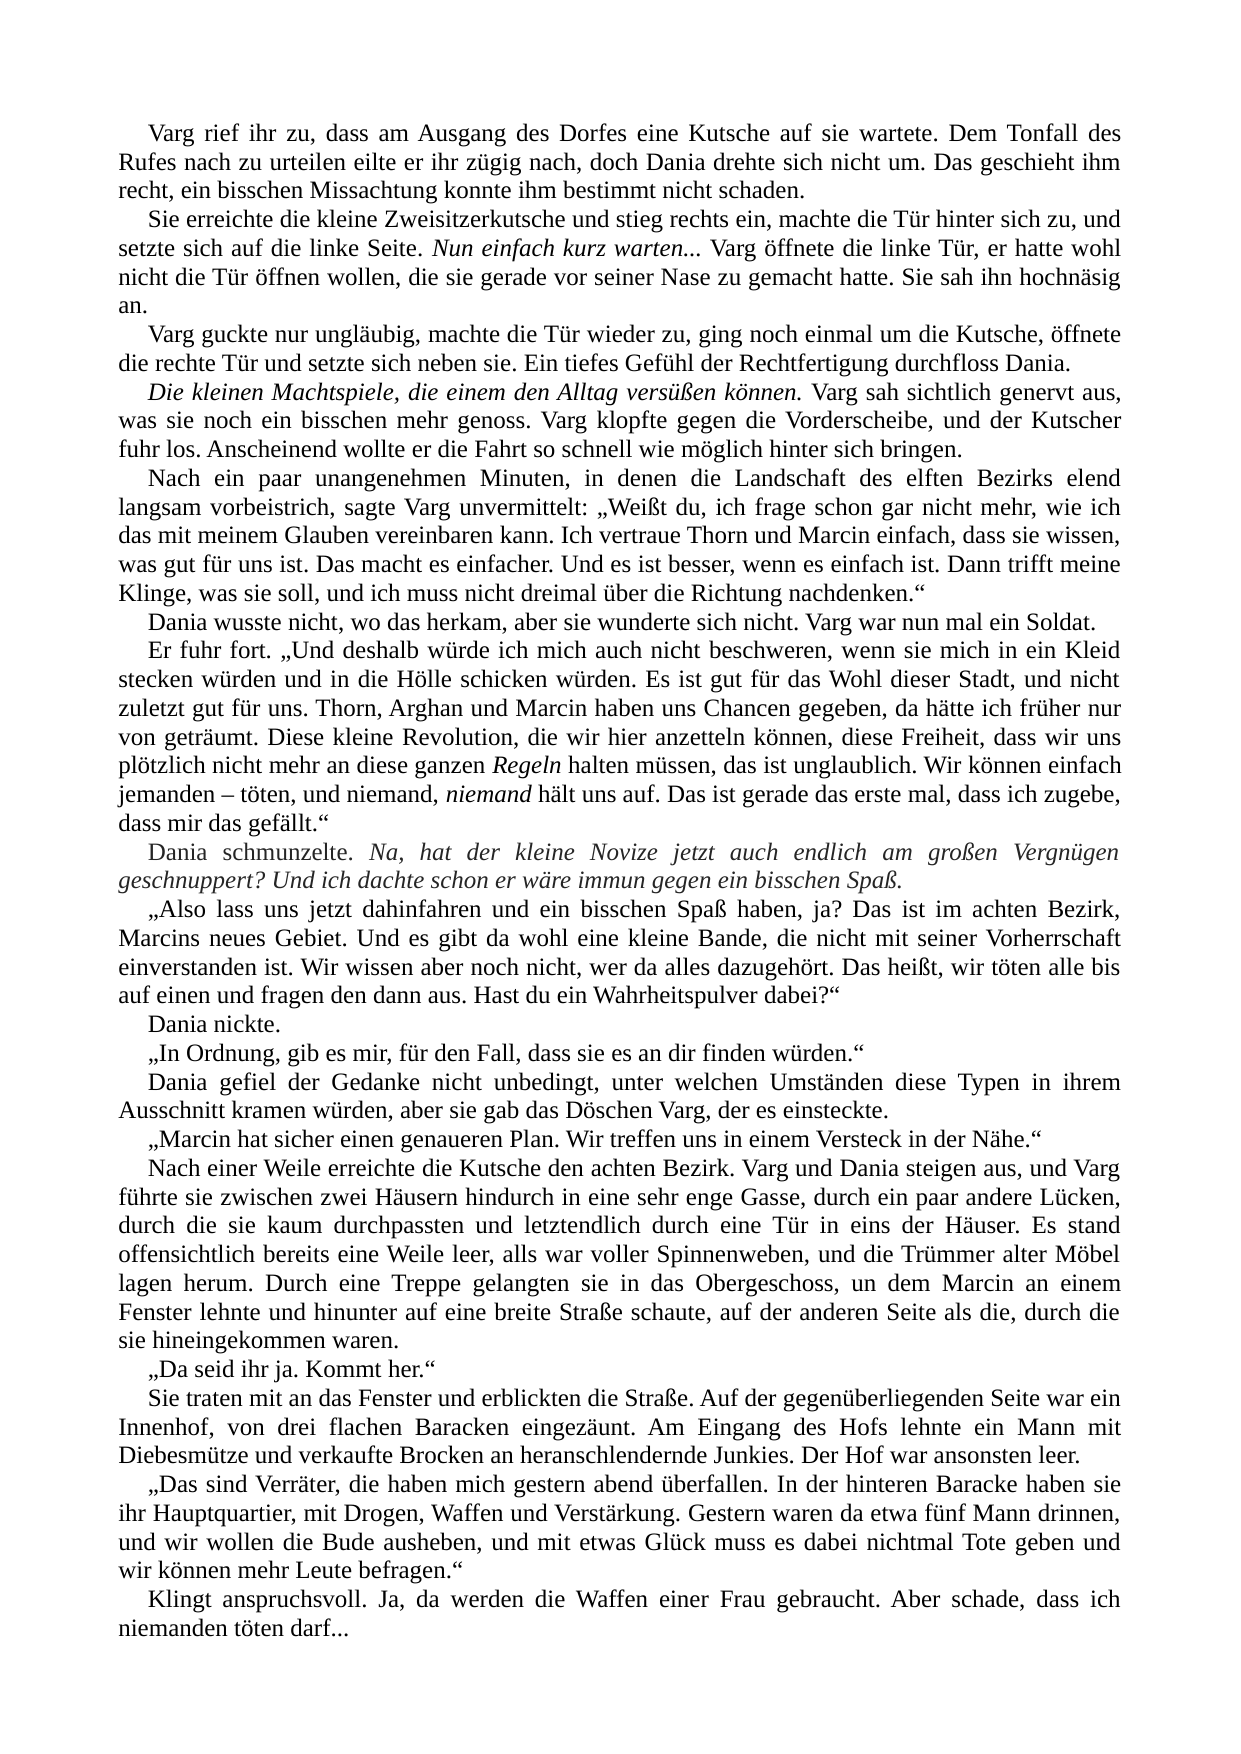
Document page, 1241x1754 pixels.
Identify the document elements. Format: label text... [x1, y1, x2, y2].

text Er fuhr fort. „Und deshalb würde ich mich auch nicht beschweren, wenn sie mich in ein Kleid stecken würden und in die Hölle schicken würden. Es ist gut für das Wohl dieser Stadt, und nicht zuletzt gut für uns. Thorn, Arghan und Marcin haben uns Chancen gegeben, da hätte ich früher nur von geträumt. Diese kleine Revolution, die wir hier anzetteln können, diese Freiheit, dass wir uns plötzlich nicht mehr an diese ganzen Regeln halten müssen, das ist unglaublich. Wir können einfach jemanden – töten, und niemand, niemand hält uns auf. Das ist gerade das erste mal, dass ich zugebe, dass mir das gefällt.“ [118, 636, 1122, 837]
text Nach ein paar unangenehmen Minuten, in denen die Landschaft des elften Bezirks elend langsam vorbeistrich, sagte Varg unvermittelt: „Weißt du, ich frage schon gar nicht mehr, wie ich das mit meinem Glauben vereinbaren kann. Ich vertraue Thorn und Marcin einfach, dass sie wissen, was gut für uns ist. Das macht es einfacher. Und es ist besser, wenn es einfach ist. Dann trifft meine Klinge, was sie soll, und ich muss nicht dreimal über die Richtung nachdenken.“ [118, 463, 1122, 607]
text Sie traten mit an das Fenster und erblickten die Straße. Auf der gegenüberliegenden Seite war ein Innenhof, von drei flachen Baracken eingezäunt. Am Eingang des Hofs lehnte ein Mann mit Diebesmütze und verkaufte Brocken an heranschlendernde Junkies. Der Hof war ansonsten leer. [118, 1383, 1122, 1469]
text „Marcin hat sicher einen genaueren Plan. Wir treffen uns in einem Versteck in der Nähe.“ [118, 1124, 1122, 1153]
text Nach einer Weile erreichte die Kutsche den achten Bezirk. Varg und Dania steigen aus, und Varg führte sie zwischen zwei Häusern hindurch in eine sehr enge Gasse, durch ein paar andere Lücken, durch die sie kaum durchpassten und letztendlich durch eine Tür in eins der Häuser. Es stand offensichtlich bereits eine Weile leer, alls war voller Spinnenweben, und die Trümmer alter Möbel lagen herum. Durch eine Treppe gelangten sie in das Obergeschoss, un dem Marcin an einem Fenster lehnte und hinunter auf eine breite Straße schaute, auf der anderen Seite als die, durch die sie hineingekommen waren. [118, 1153, 1122, 1354]
text Klingt anspruchsvoll. Ja, da werden die Waffen einer Frau gebraucht. Aber schade, dass ich niemanden töten darf... [118, 1584, 1122, 1642]
text Dania gefiel der Gedanke nicht unbedingt, unter welchen Umständen diese Typen in ihrem Ausschnitt kramen würden, aber sie gab das Döschen Varg, der es einsteckte. [118, 1067, 1122, 1124]
text „Also lass uns jetzt dahinfahren und ein bisschen Spaß haben, ja? Das ist im achten Bezirk, Marcins neues Gebiet. Und es gibt da wohl eine kleine Bande, die nicht mit seiner Vorherrschaft einverstanden ist. Wir wissen aber noch nicht, wer da alles dazugehört. Das heißt, wir töten alle bis auf einen und fragen den dann aus. Hast du ein Wahrheitspulver dabei?“ [118, 894, 1122, 1009]
text Die kleinen Machtspiele, die einem den Alltag versüßen können. Varg sah sichtlich genervt aus, was sie noch ein bisschen mehr genoss. Varg klopfte gegen die Vorderscheibe, und der Kutscher fuhr los. Anscheinend wollte er die Fahrt so schnell wie möglich hinter sich bringen. [118, 377, 1122, 463]
text „Da seid ihr ja. Kommt her.“ [118, 1354, 1122, 1383]
text Dania nickte. [118, 1009, 1122, 1038]
text Varg rief ihr zu, dass am Ausgang des Dorfes eine Kutsche auf sie wartete. Dem Tonfall des Rufes nach zu urteilen eilte er ihr zügig nach, doch Dania drehte sich nicht um. Das geschieht ihm recht, ein bisschen Missachtung konnte ihm bestimmt nicht schaden. [118, 118, 1122, 204]
text „In Ordnung, gib es mir, für den Fall, dass sie es an dir finden würden.“ [118, 1038, 1122, 1067]
text Sie erreichte die kleine Zweisitzerkutsche und stieg rechts ein, machte die Tür hinter sich zu, und setzte sich auf die linke Seite. Nun einfach kurz warten... Varg öffnete die linke Tür, er hatte wohl nicht die Tür öffnen wollen, die sie gerade vor seiner Nase zu gemacht hatte. Sie sah ihn hochnäsig an. [118, 204, 1122, 319]
text „Das sind Verräter, die haben mich gestern abend überfallen. In der hinteren Baracke haben sie ihr Hauptquartier, mit Drogen, Waffen und Verstärkung. Gestern waren da etwa fünf Mann drinnen, und wir wollen die Bude ausheben, und mit etwas Glück muss es dabei nichtmal Tote geben und wir können mehr Leute befragen.“ [118, 1469, 1122, 1584]
text Dania wusste nicht, wo das herkam, aber sie wunderte sich nicht. Varg war nun mal ein Soldat. [118, 607, 1122, 636]
text Varg guckte nur ungläubig, machte die Tür wieder zu, ging noch einmal um die Kutsche, öffnete die rechte Tür und setzte sich neben sie. Ein tiefes Gefühl der Rechtfertigung durchfloss Dania. [118, 319, 1122, 377]
text Dania schmunzelte. Na, hat der kleine Novize jetzt auch endlich am großen Vergnügen geschnuppert? Und ich dachte schon er wäre immun gegen ein bisschen Spaß. [118, 837, 1122, 894]
